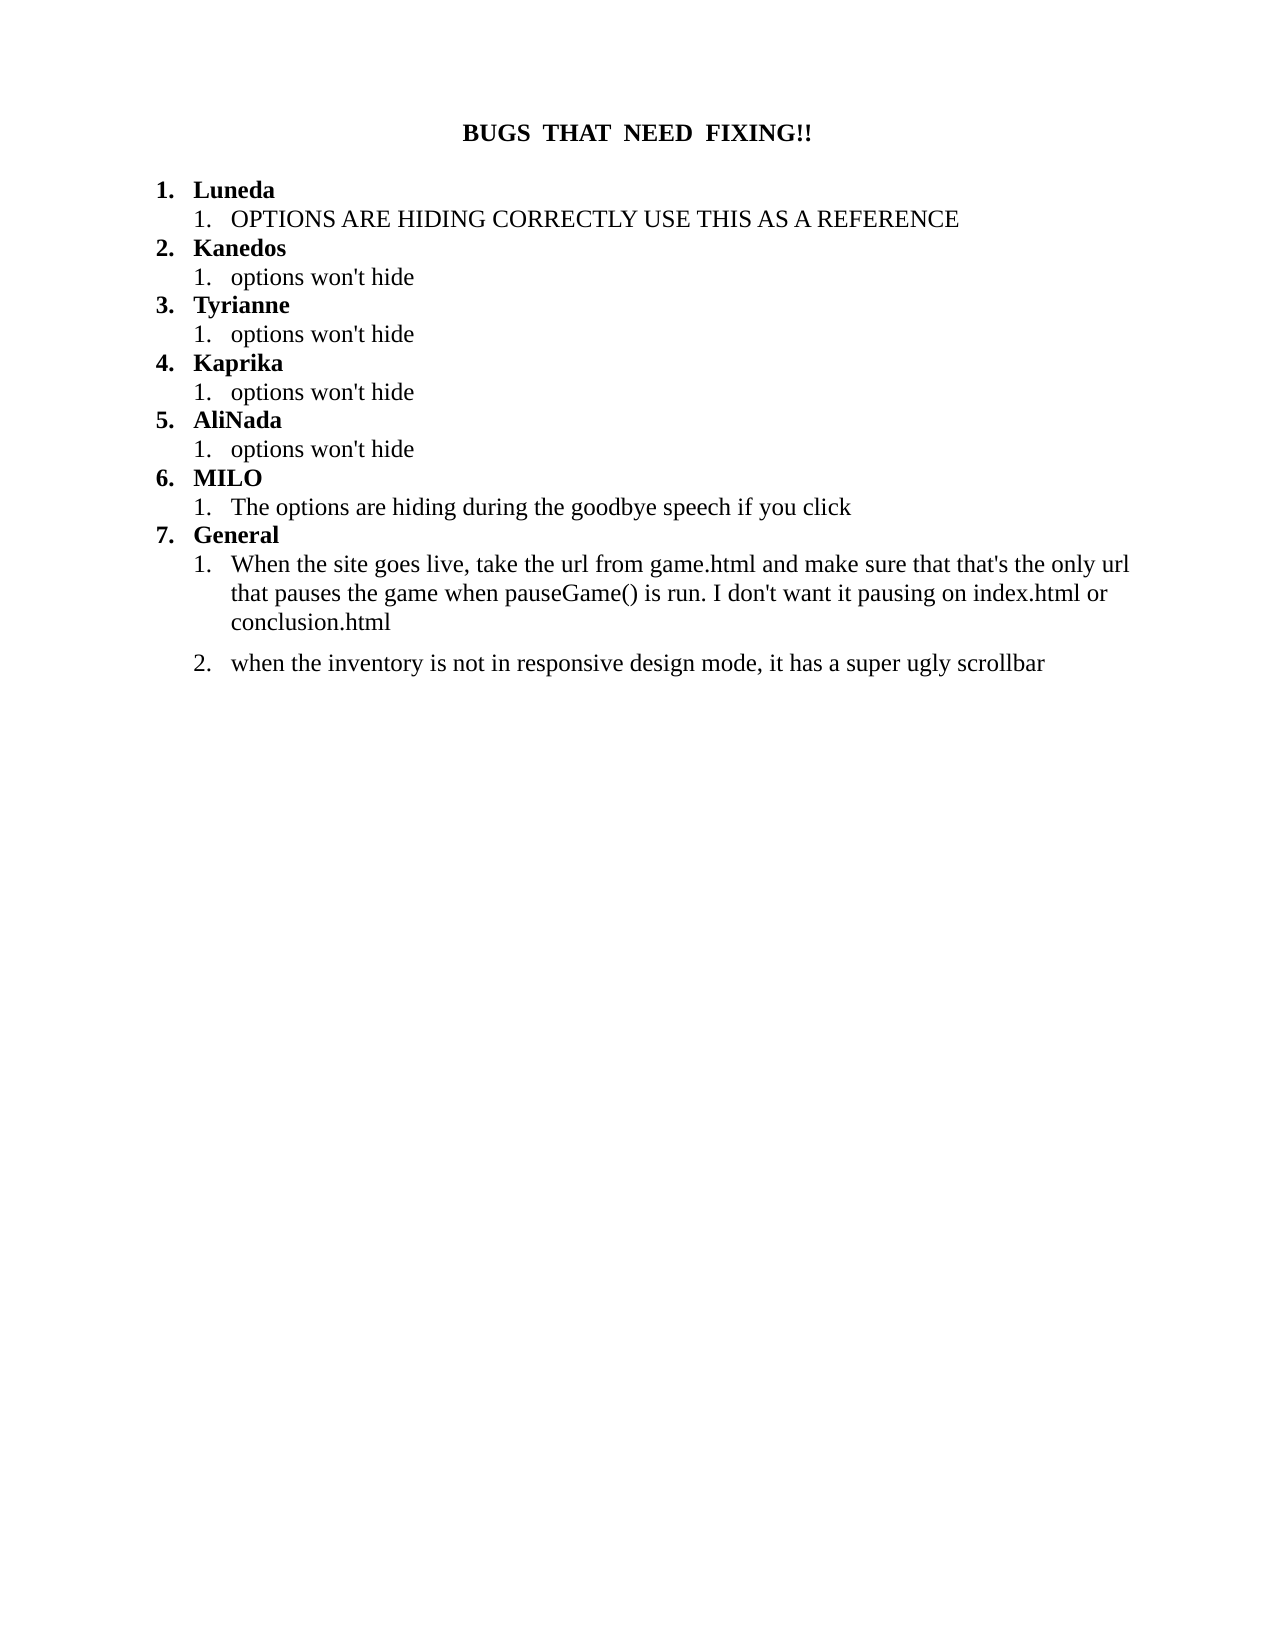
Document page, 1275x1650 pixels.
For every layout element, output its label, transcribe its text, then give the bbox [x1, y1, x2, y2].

list The options are hiding during the goodbye speech if you click [193, 492, 1157, 521]
text BUGS THAT NEED FIXING!! [118, 118, 1157, 147]
list MILO [156, 463, 1157, 492]
list options won't hide [193, 262, 1157, 291]
list options won't hide [193, 434, 1157, 463]
list General [156, 521, 1157, 549]
list Kaprika [156, 348, 1157, 377]
list Tyrianne [156, 291, 1157, 319]
list options won't hide [193, 377, 1157, 406]
list OPTIONS ARE HIDING CORRECTLY USE THIS AS A REFERENCE [193, 204, 1157, 233]
list AliNada [156, 406, 1157, 434]
list Luneda [156, 176, 1157, 204]
list Kanedos [156, 233, 1157, 262]
list options won't hide [193, 319, 1157, 348]
list When the site goes live, take the url from game.html and make sure that that's the only url that pauses the game when pauseGame() is run. I don't want it pausing on index.html or conclusion.html [193, 549, 1157, 636]
list when the inventory is not in responsive design mode, it has a super ugly scrollbar [193, 648, 1157, 677]
